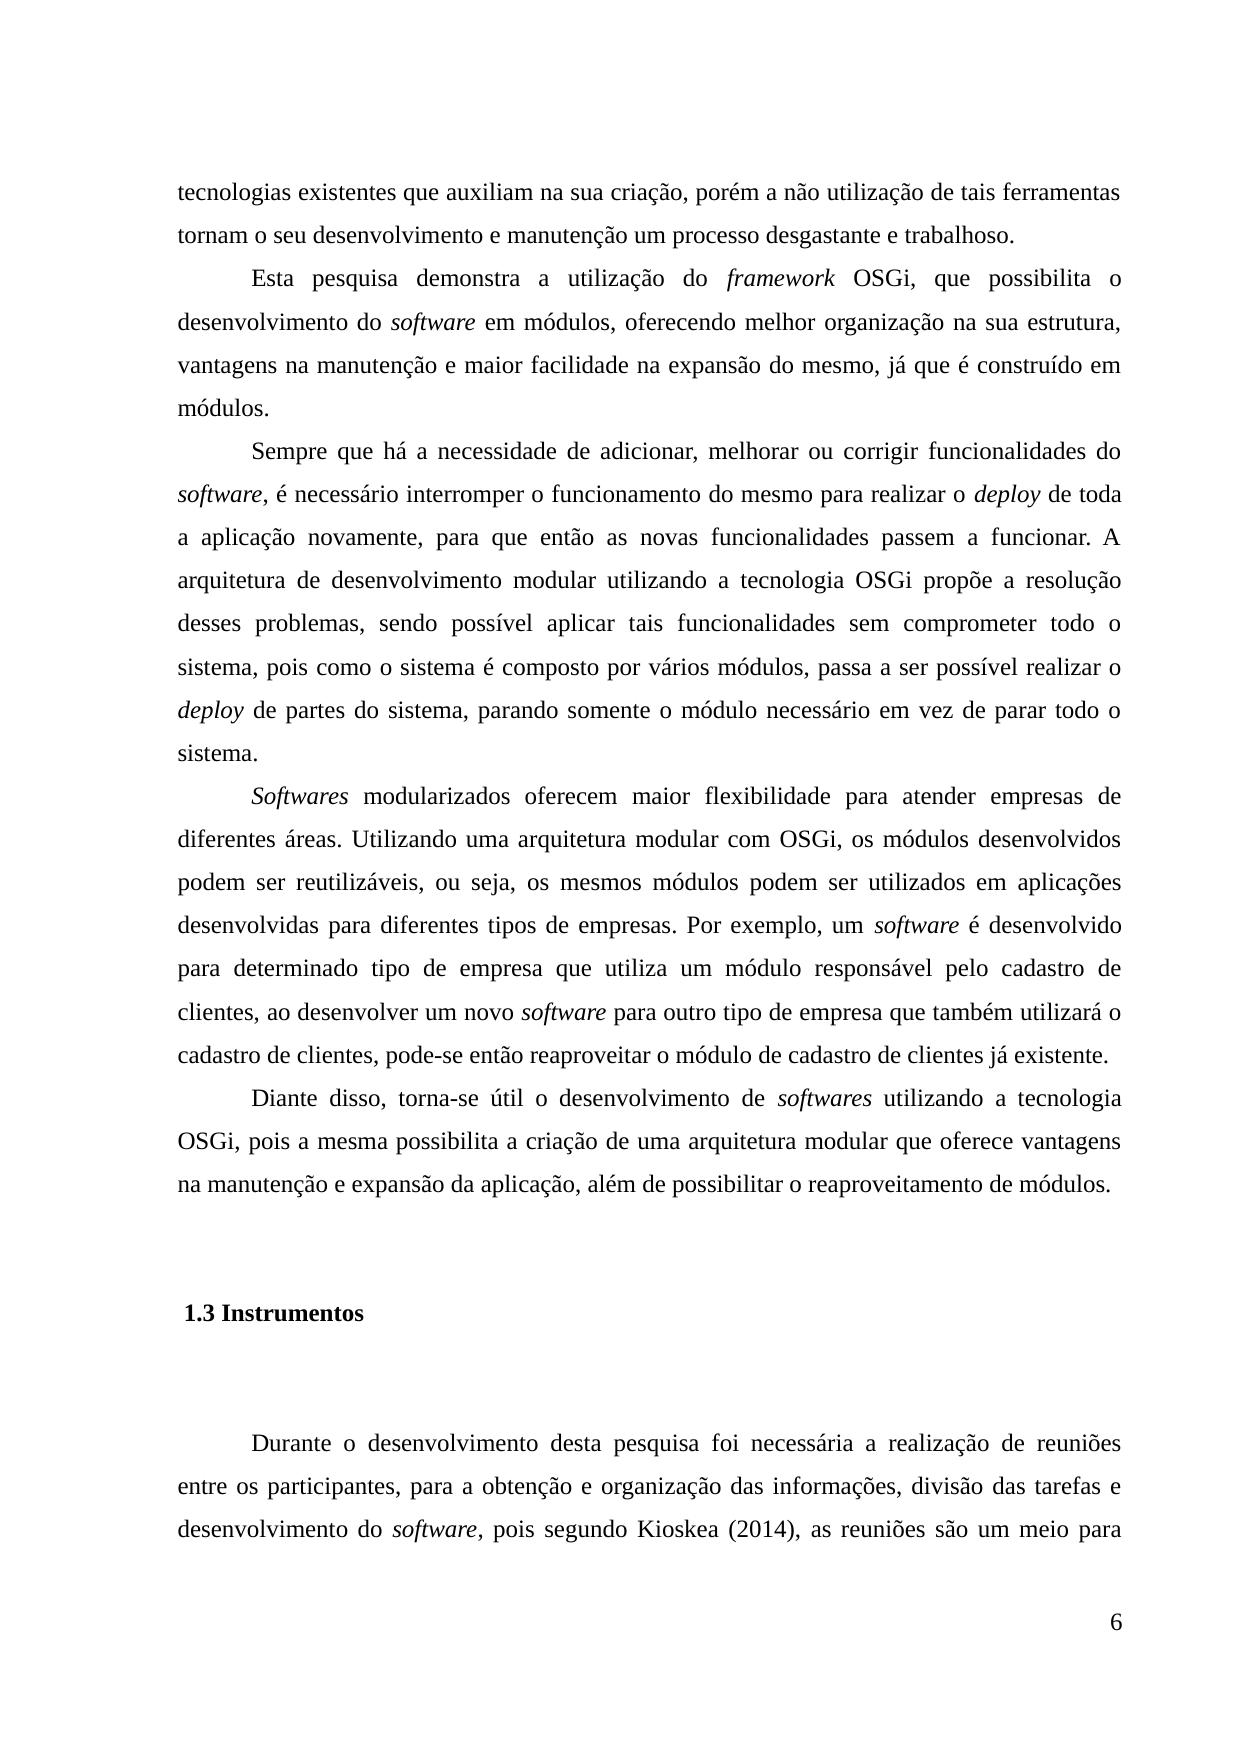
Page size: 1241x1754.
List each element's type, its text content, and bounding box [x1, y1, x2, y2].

subtitle Instrumentos [177, 1298, 1122, 1327]
text Softwares modularizados oferecem maior flexibilidade para atender empresas de diferentes áreas. Utilizando uma arquitetura modular com OSGi, os módulos desenvolvidos podem ser reutilizáveis, ou seja, os mesmos módulos podem ser utilizados em aplicações desenvolvidas para diferentes tipos de empresas. Por exemplo, um software é desenvolvido para determinado tipo de empresa que utiliza um módulo responsável pelo cadastro de clientes, ao desenvolver um novo software para outro tipo de empresa que também utilizará o cadastro de clientes, pode-se então reaproveitar o módulo de cadastro de clientes já existente. [177, 781, 1122, 1068]
text Sempre que há a necessidade de adicionar, melhorar ou corrigir funcionalidades do software, é necessário interromper o funcionamento do mesmo para realizar o deploy de toda a aplicação novamente, para que então as novas funcionalidades passem a funcionar. A arquitetura de desenvolvimento modular utilizando a tecnologia OSGi propõe a resolução desses problemas, sendo possível aplicar tais funcionalidades sem comprometer todo o sistema, pois como o sistema é composto por vários módulos, passa a ser possível realizar o deploy de partes do sistema, parando somente o módulo necessário em vez de parar todo o sistema. [177, 436, 1122, 767]
text Esta pesquisa demonstra a utilização do framework OSGi, que possibilita o desenvolvimento do software em módulos, oferecendo melhor organização na sua estrutura, vantagens na manutenção e maior facilidade na expansão do mesmo, já que é construído em módulos. [177, 263, 1122, 422]
text Durante o desenvolvimento desta pesquisa foi necessária a realização de reuniões entre os participantes, para a obtenção e organização das informações, divisão das tarefas e desenvolvimento do software, pois segundo Kioskea (2014), as reuniões são um meio para [177, 1428, 1122, 1543]
text Diante disso, torna-se útil o desenvolvimento de softwares utilizando a tecnologia OSGi, pois a mesma possibilita a criação de uma arquitetura modular que oferece vantagens na manutenção e expansão da aplicação, além de possibilitar o reaproveitamento de módulos. [177, 1083, 1122, 1198]
text tecnologias existentes que auxiliam na sua criação, porém a não utilização de tais ferramentas tornam o seu desenvolvimento e manutenção um processo desgastante e trabalhoso. [177, 177, 1122, 249]
